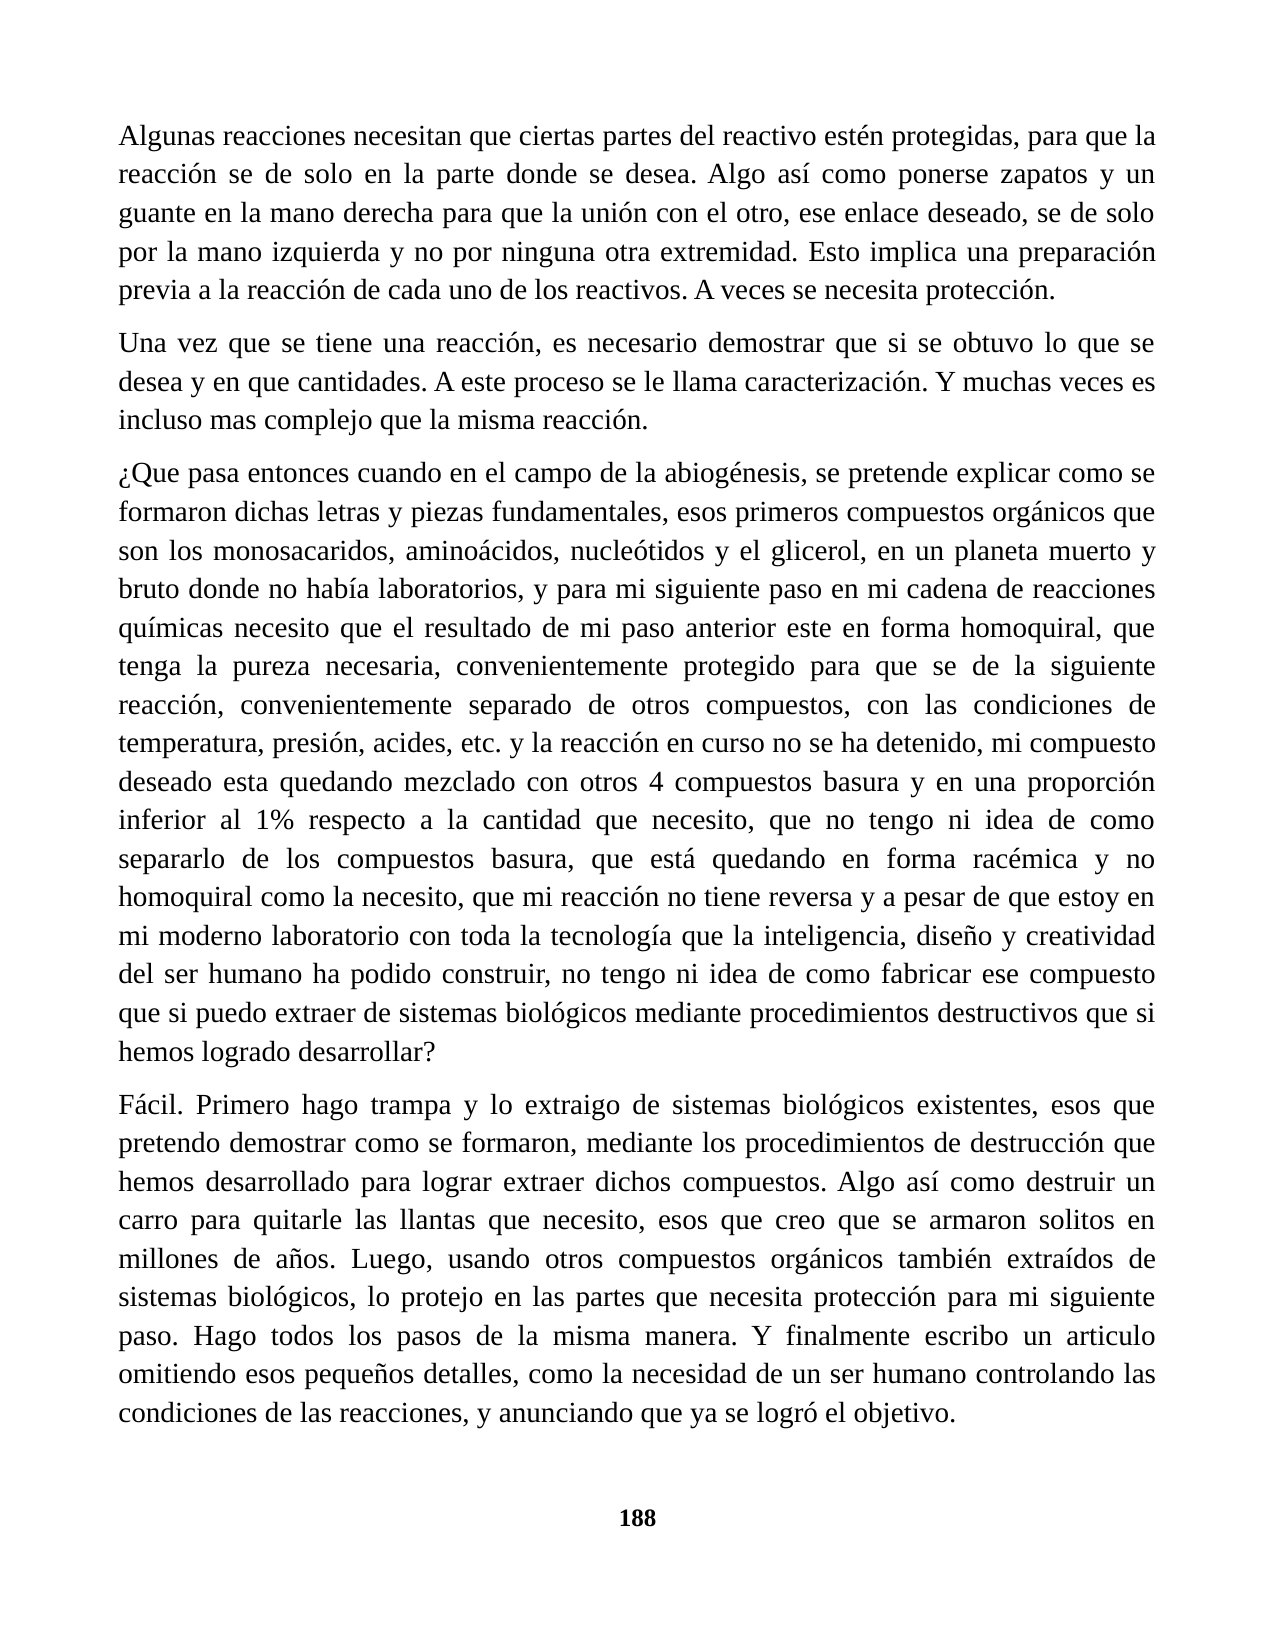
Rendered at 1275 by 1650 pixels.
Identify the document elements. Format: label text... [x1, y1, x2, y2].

text Algunas reacciones necesitan que ciertas partes del reactivo estén protegidas, para que la reacción se de solo en la parte donde se desea. Algo así como ponerse zapatos y un guante en la mano derecha para que la unión con el otro, ese enlace deseado, se de solo por la mano izquierda y no por ninguna otra extremidad. Esto implica una preparación previa a la reacción de cada uno de los reactivos. A veces se necesita protección. [118, 118, 1157, 306]
text Fácil. Primero hago trampa y lo extraigo de sistemas biológicos existentes, esos que pretendo demostrar como se formaron, mediante los procedimientos de destrucción que hemos desarrollado para lograr extraer dichos compuestos. Algo así como destruir un carro para quitarle las llantas que necesito, esos que creo que se armaron solitos en millones de años. Luego, usando otros compuestos orgánicos también extraídos de sistemas biológicos, lo protejo en las partes que necesita protección para mi siguiente paso. Hago todos los pasos de la misma manera. Y finalmente escribo un articulo omitiendo esos pequeños detalles, como la necesidad de un ser humano controlando las condiciones de las reacciones, y anunciando que ya se logró el objetivo. [118, 1087, 1157, 1429]
text Una vez que se tiene una reacción, es necesario demostrar que si se obtuvo lo que se desea y en que cantidades. A este proceso se le llama caracterización. Y muchas veces es incluso mas complejo que la misma reacción. [118, 325, 1157, 436]
text ¿Que pasa entonces cuando en el campo de la abiogénesis, se pretende explicar como se formaron dichas letras y piezas fundamentales, esos primeros compuestos orgánicos que son los monosacaridos, aminoácidos, nucleótidos y el glicerol, en un planeta muerto y bruto donde no había laboratorios, y para mi siguiente paso en mi cadena de reacciones químicas necesito que el resultado de mi paso anterior este en forma homoquiral, que tenga la pureza necesaria, convenientemente protegido para que se de la siguiente reacción, convenientemente separado de otros compuestos, con las condiciones de temperatura, presión, acides, etc. y la reacción en curso no se ha detenido, mi compuesto deseado esta quedando mezclado con otros 4 compuestos basura y en una proporción inferior al 1% respecto a la cantidad que necesito, que no tengo ni idea de como separarlo de los compuestos basura, que está quedando en forma racémica y no homoquiral como la necesito, que mi reacción no tiene reversa y a pesar de que estoy en mi moderno laboratorio con toda la tecnología que la inteligencia, diseño y creatividad del ser humano ha podido construir, no tengo ni idea de como fabricar ese compuesto que si puedo extraer de sistemas biológicos mediante procedimientos destructivos que si hemos logrado desarrollar? [118, 456, 1157, 1067]
